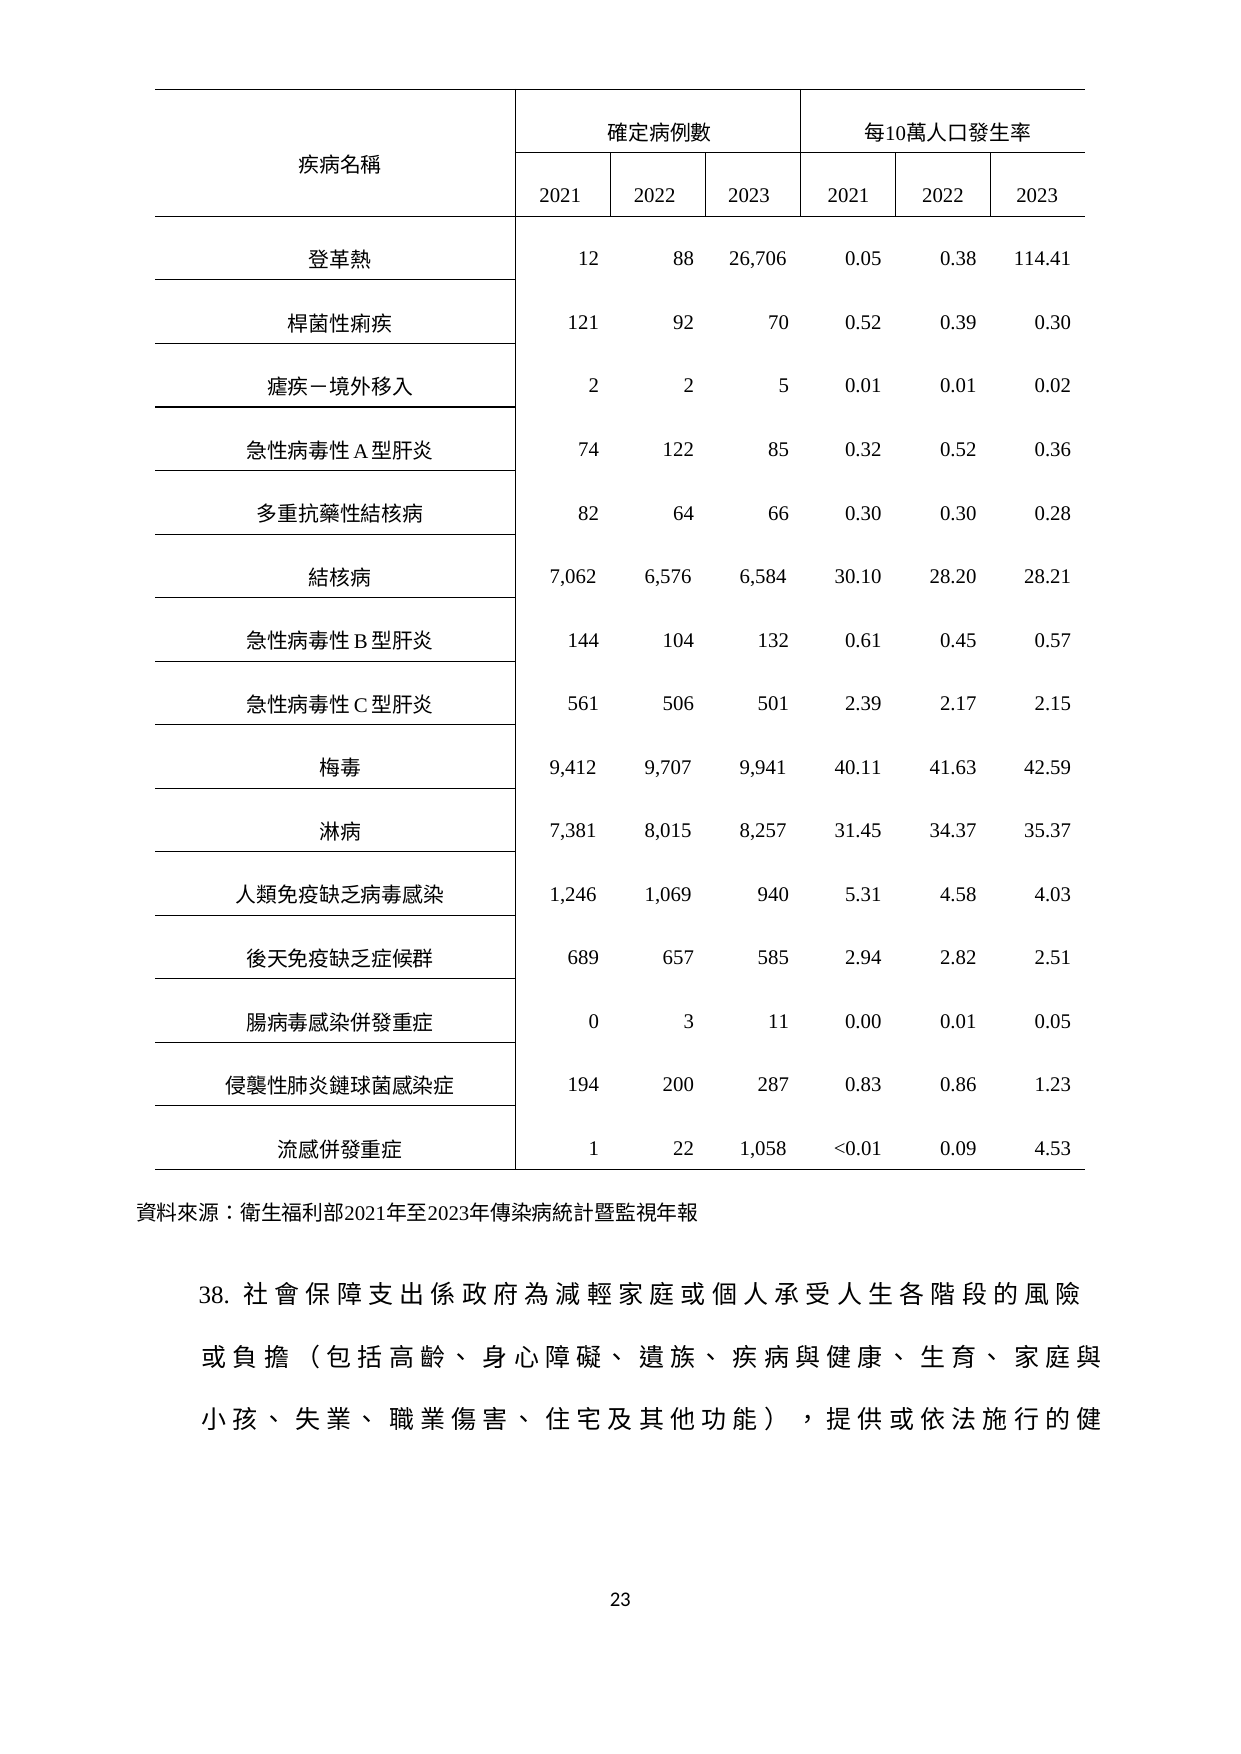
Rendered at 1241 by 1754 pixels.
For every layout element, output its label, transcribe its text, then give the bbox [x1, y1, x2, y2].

table_cell 940 [705, 851, 800, 915]
table_cell 0.01 [895, 343, 990, 406]
table_cell <0.01 [800, 1105, 895, 1169]
table_cell 30.10 [800, 534, 895, 597]
table_cell 結核病 [155, 535, 515, 597]
table_header 每10萬人口發生率 [801, 90, 1085, 152]
table_cell 急性病毒性A型肝炎 [155, 408, 515, 470]
table_cell 70 [705, 279, 800, 343]
table_cell 2022 [611, 153, 705, 216]
table_cell 多重抗藥性結核病 [155, 471, 515, 533]
table_cell 11 [705, 978, 800, 1042]
table_cell 34.37 [895, 788, 990, 851]
table_cell 561 [516, 661, 610, 724]
table_cell 2.94 [800, 915, 895, 978]
table_header 確定病例數 [516, 90, 800, 152]
table_cell 31.45 [800, 788, 895, 851]
table_cell 8,015 [610, 788, 705, 851]
table_cell 194 [516, 1042, 610, 1105]
table_cell 2022 [896, 153, 990, 216]
table_cell 0.30 [895, 470, 990, 533]
table_cell 585 [705, 915, 800, 978]
table_cell 0.52 [895, 406, 990, 470]
table_cell 腸病毒感染併發重症 [155, 979, 515, 1042]
table_cell 132 [705, 597, 800, 661]
table_cell 689 [516, 915, 610, 978]
table_cell 9,412 [516, 724, 610, 788]
table_cell 74 [516, 406, 610, 470]
table_cell 41.63 [895, 724, 990, 788]
table_cell 2 [610, 343, 705, 406]
table_cell 4.03 [990, 851, 1085, 915]
table_cell 64 [610, 470, 705, 533]
table_cell 7,381 [516, 788, 610, 851]
table_cell 85 [705, 406, 800, 470]
table_cell 0.02 [990, 343, 1085, 406]
table_cell 1,069 [610, 851, 705, 915]
table_cell 2.51 [990, 915, 1085, 978]
table_cell 501 [705, 661, 800, 724]
table_cell 0.01 [800, 343, 895, 406]
table_cell 0.00 [800, 978, 895, 1042]
table_cell 急性病毒性B型肝炎 [155, 598, 515, 661]
table_cell 1,058 [705, 1105, 800, 1169]
table_cell 2.82 [895, 915, 990, 978]
table_cell 9,941 [705, 724, 800, 788]
table_cell 9,707 [610, 724, 705, 788]
table_cell 8,257 [705, 788, 800, 851]
table_cell 0.32 [800, 406, 895, 470]
table_cell 200 [610, 1042, 705, 1105]
table_cell 0.28 [990, 470, 1085, 533]
table_cell 梅毒 [155, 725, 515, 788]
table_cell 0.01 [895, 978, 990, 1042]
table_cell 2.15 [990, 661, 1085, 724]
table_cell 2.39 [800, 661, 895, 724]
table_cell 92 [610, 279, 705, 343]
table_cell 1 [516, 1105, 610, 1169]
table_cell 88 [610, 217, 705, 279]
table_cell 急性病毒性C型肝炎 [155, 662, 515, 724]
table_cell 2.17 [895, 661, 990, 724]
table_cell 6,576 [610, 534, 705, 597]
table_cell 122 [610, 406, 705, 470]
table_cell 28.21 [990, 534, 1085, 597]
table_cell 5 [705, 343, 800, 406]
table_cell 657 [610, 915, 705, 978]
table_cell 0.30 [800, 470, 895, 533]
table_cell 2 [516, 343, 610, 406]
table_cell 0 [516, 978, 610, 1042]
table_cell 4.53 [990, 1105, 1085, 1169]
table_cell 0.83 [800, 1042, 895, 1105]
table_cell 0.86 [895, 1042, 990, 1105]
table_cell 506 [610, 661, 705, 724]
table_cell 瘧疾－境外移入 [155, 344, 515, 406]
table_cell 28.20 [895, 534, 990, 597]
table_cell 7,062 [516, 534, 610, 597]
table_cell 2023 [991, 153, 1085, 216]
table_cell 0.38 [895, 217, 990, 279]
table_cell 82 [516, 470, 610, 533]
table_cell 12 [516, 217, 610, 279]
table_cell 0.39 [895, 279, 990, 343]
table_cell 0.36 [990, 406, 1085, 470]
table_cell 後天免疫缺乏症候群 [155, 916, 515, 978]
table_cell 42.59 [990, 724, 1085, 788]
table_cell 淋病 [155, 789, 515, 851]
table_cell 侵襲性肺炎鏈球菌感染症 [155, 1043, 515, 1105]
table_cell 2023 [706, 153, 800, 216]
table_cell 0.09 [895, 1105, 990, 1169]
table_cell 0.05 [800, 217, 895, 279]
table_cell 0.57 [990, 597, 1085, 661]
table_cell 流感併發重症 [155, 1106, 515, 1169]
table_cell 2021 [801, 153, 895, 216]
table_cell 人類免疫缺乏病毒感染 [155, 852, 515, 915]
table_cell 0.45 [895, 597, 990, 661]
table_cell 桿菌性痢疾 [155, 280, 515, 343]
table_cell 0.05 [990, 978, 1085, 1042]
table_cell 26,706 [705, 217, 800, 279]
table_cell 114.41 [990, 217, 1085, 279]
table_cell 144 [516, 597, 610, 661]
table_cell 0.61 [800, 597, 895, 661]
table_header 疾病名稱 [155, 90, 515, 216]
table_cell 0.30 [990, 279, 1085, 343]
table_cell 登革熱 [155, 217, 515, 279]
table_cell 3 [610, 978, 705, 1042]
table_cell 104 [610, 597, 705, 661]
table_cell 121 [516, 279, 610, 343]
table_cell 5.31 [800, 851, 895, 915]
table_cell 35.37 [990, 788, 1085, 851]
table_cell 22 [610, 1105, 705, 1169]
table_cell 4.58 [895, 851, 990, 915]
table_cell 1,246 [516, 851, 610, 915]
list 社會保障支出係政府為減輕家庭或個人承受人生各階段的風險或負擔（包括高齡、身心障礙、遺族、疾病與健康、生育、家庭與小孩、失業、職業傷害、住宅及其他功能），提供或依法施行的健 [189, 1251, 1104, 1439]
table_cell 1.23 [990, 1042, 1085, 1105]
table_cell 2021 [516, 153, 610, 216]
table_cell 6,584 [705, 534, 800, 597]
table_cell 66 [705, 470, 800, 533]
table_cell 287 [705, 1042, 800, 1105]
table_cell 40.11 [800, 724, 895, 788]
text 資料來源：衛生福利部2021年至2023年傳染病統計暨監視年報 [136, 1170, 1104, 1232]
table_cell 0.52 [800, 279, 895, 343]
